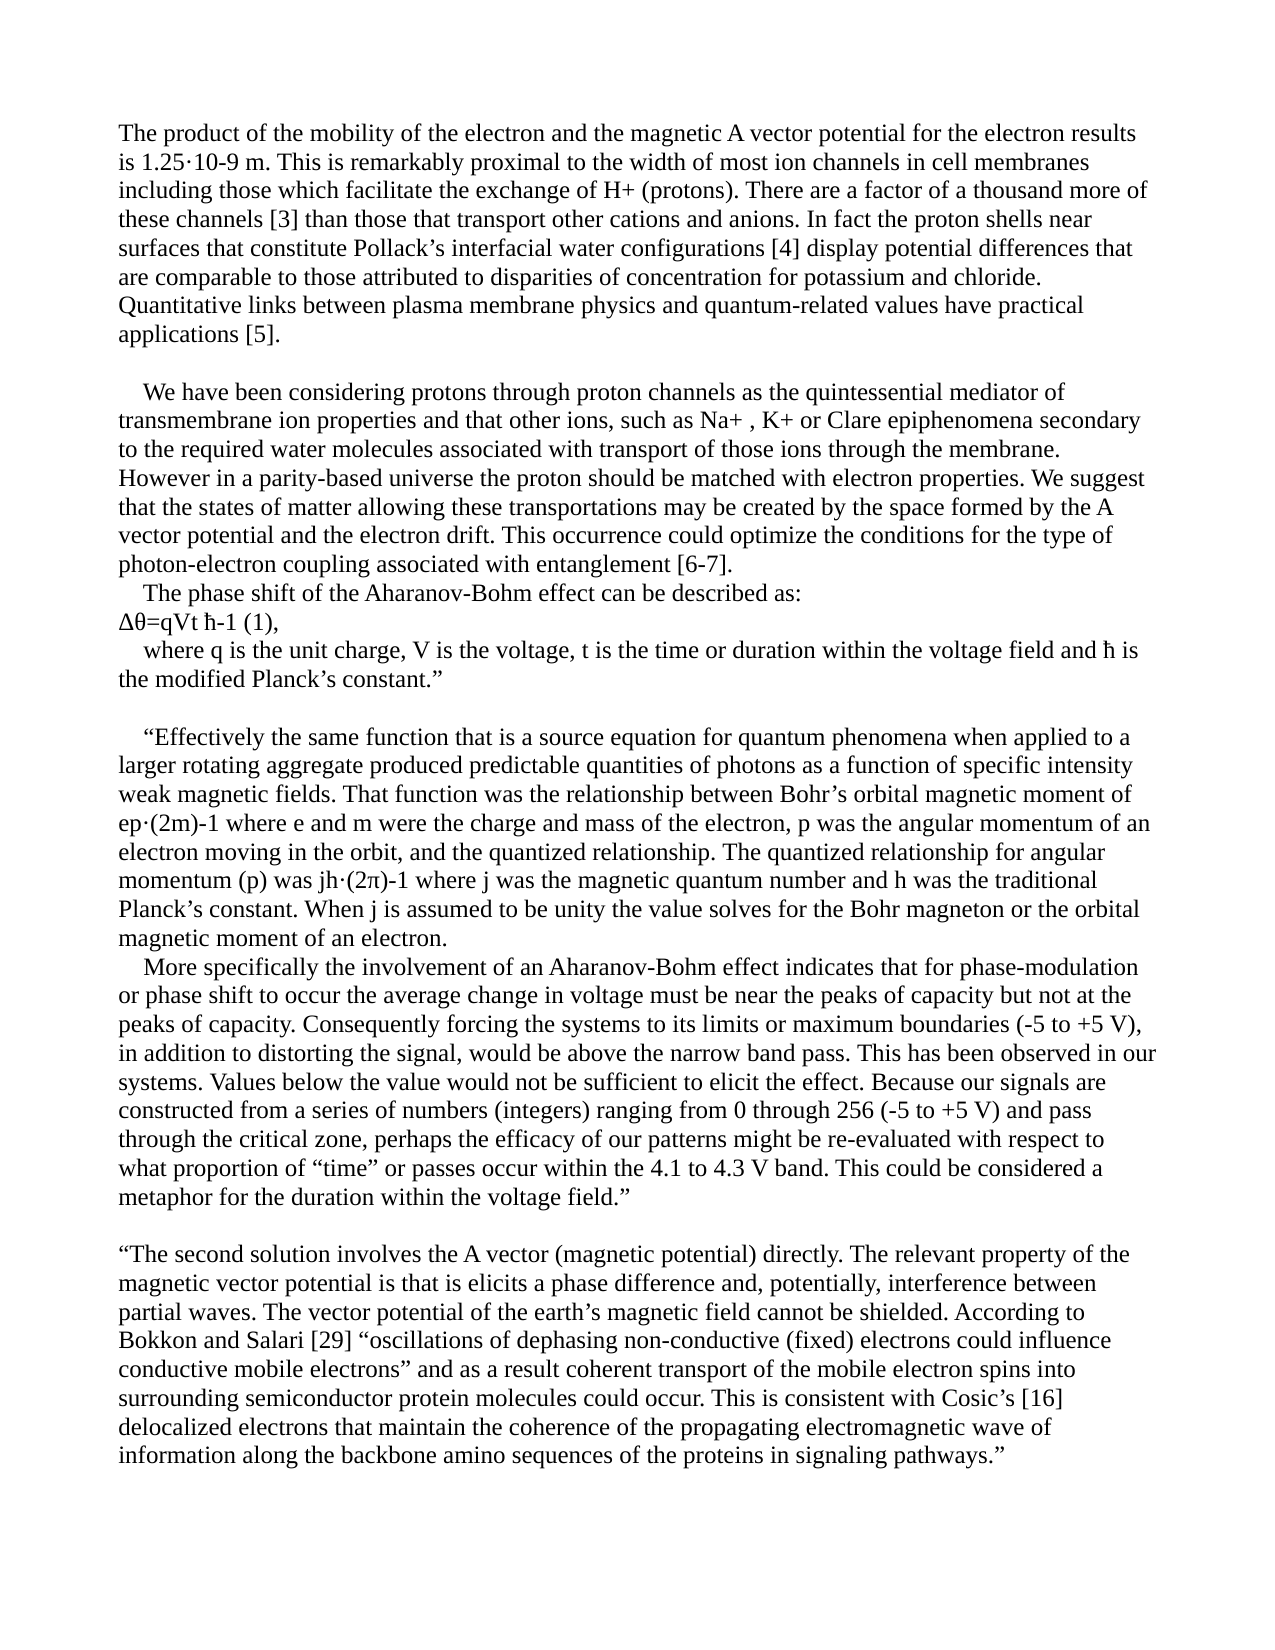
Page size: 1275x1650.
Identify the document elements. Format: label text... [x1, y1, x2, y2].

text We have been considering protons through proton channels as the quintessential mediator of transmembrane ion properties and that other ions, such as Na+ , K+ or Clare epiphenomena secondary to the required water molecules associated with transport of those ions through the membrane. However in a parity-based universe the proton should be matched with electron properties. We suggest that the states of matter allowing these transportations may be created by the space formed by the A vector potential and the electron drift. This occurrence could optimize the conditions for the type of photon-electron coupling associated with entanglement [6-7]. [118, 377, 1157, 578]
text “Effectively the same function that is a source equation for quantum phenomena when applied to a larger rotating aggregate produced predictable quantities of photons as a function of specific intensity weak magnetic fields. That function was the relationship between Bohr’s orbital magnetic moment of ep·(2m)-1 where e and m were the charge and mass of the electron, p was the angular momentum of an electron moving in the orbit, and the quantized relationship. The quantized relationship for angular momentum (p) was jh·(2π)-1 where j was the magnetic quantum number and h was the traditional Planck’s constant. When j is assumed to be unity the value solves for the Bohr magneton or the orbital magnetic moment of an electron. [118, 722, 1157, 952]
text The product of the mobility of the electron and the magnetic A vector potential for the electron results is 1.25·10-9 m. This is remarkably proximal to the width of most ion channels in cell membranes including those which facilitate the exchange of H+ (protons). There are a factor of a thousand more of these channels [3] than those that transport other cations and anions. In fact the proton shells near surfaces that constitute Pollack’s interfacial water configurations [4] display potential differences that are comparable to those attributed to disparities of concentration for potassium and chloride. Quantitative links between plasma membrane physics and quantum-related values have practical applications [5]. [118, 118, 1157, 348]
text More specifically the involvement of an Aharanov-Bohm effect indicates that for phase-modulation or phase shift to occur the average change in voltage must be near the peaks of capacity but not at the peaks of capacity. Consequently forcing the systems to its limits or maximum boundaries (-5 to +5 V), in addition to distorting the signal, would be above the narrow band pass. This has been observed in our systems. Values below the value would not be sufficient to elicit the effect. Because our signals are constructed from a series of numbers (integers) ranging from 0 through 256 (-5 to +5 V) and pass through the critical zone, perhaps the efficacy of our patterns might be re-evaluated with respect to what proportion of “time” or passes occur within the 4.1 to 4.3 V band. This could be considered a metaphor for the duration within the voltage field.” [118, 952, 1157, 1211]
text The phase shift of the Aharanov-Bohm effect can be described as: [118, 578, 1157, 607]
text where q is the unit charge, V is the voltage, t is the time or duration within the voltage field and ħ is the modified Planck’s constant.” [118, 636, 1157, 693]
text Δθ=qVt ħ-1 (1), [118, 607, 1157, 636]
text “The second solution involves the A vector (magnetic potential) directly. The relevant property of the magnetic vector potential is that is elicits a phase difference and, potentially, interference between partial waves. The vector potential of the earth’s magnetic field cannot be shielded. According to Bokkon and Salari [29] “oscillations of dephasing non-conductive (fixed) electrons could influence conductive mobile electrons” and as a result coherent transport of the mobile electron spins into surrounding semiconductor protein molecules could occur. This is consistent with Cosic’s [16] delocalized electrons that maintain the coherence of the propagating electromagnetic wave of information along the backbone amino sequences of the proteins in signaling pathways.” [118, 1239, 1157, 1469]
